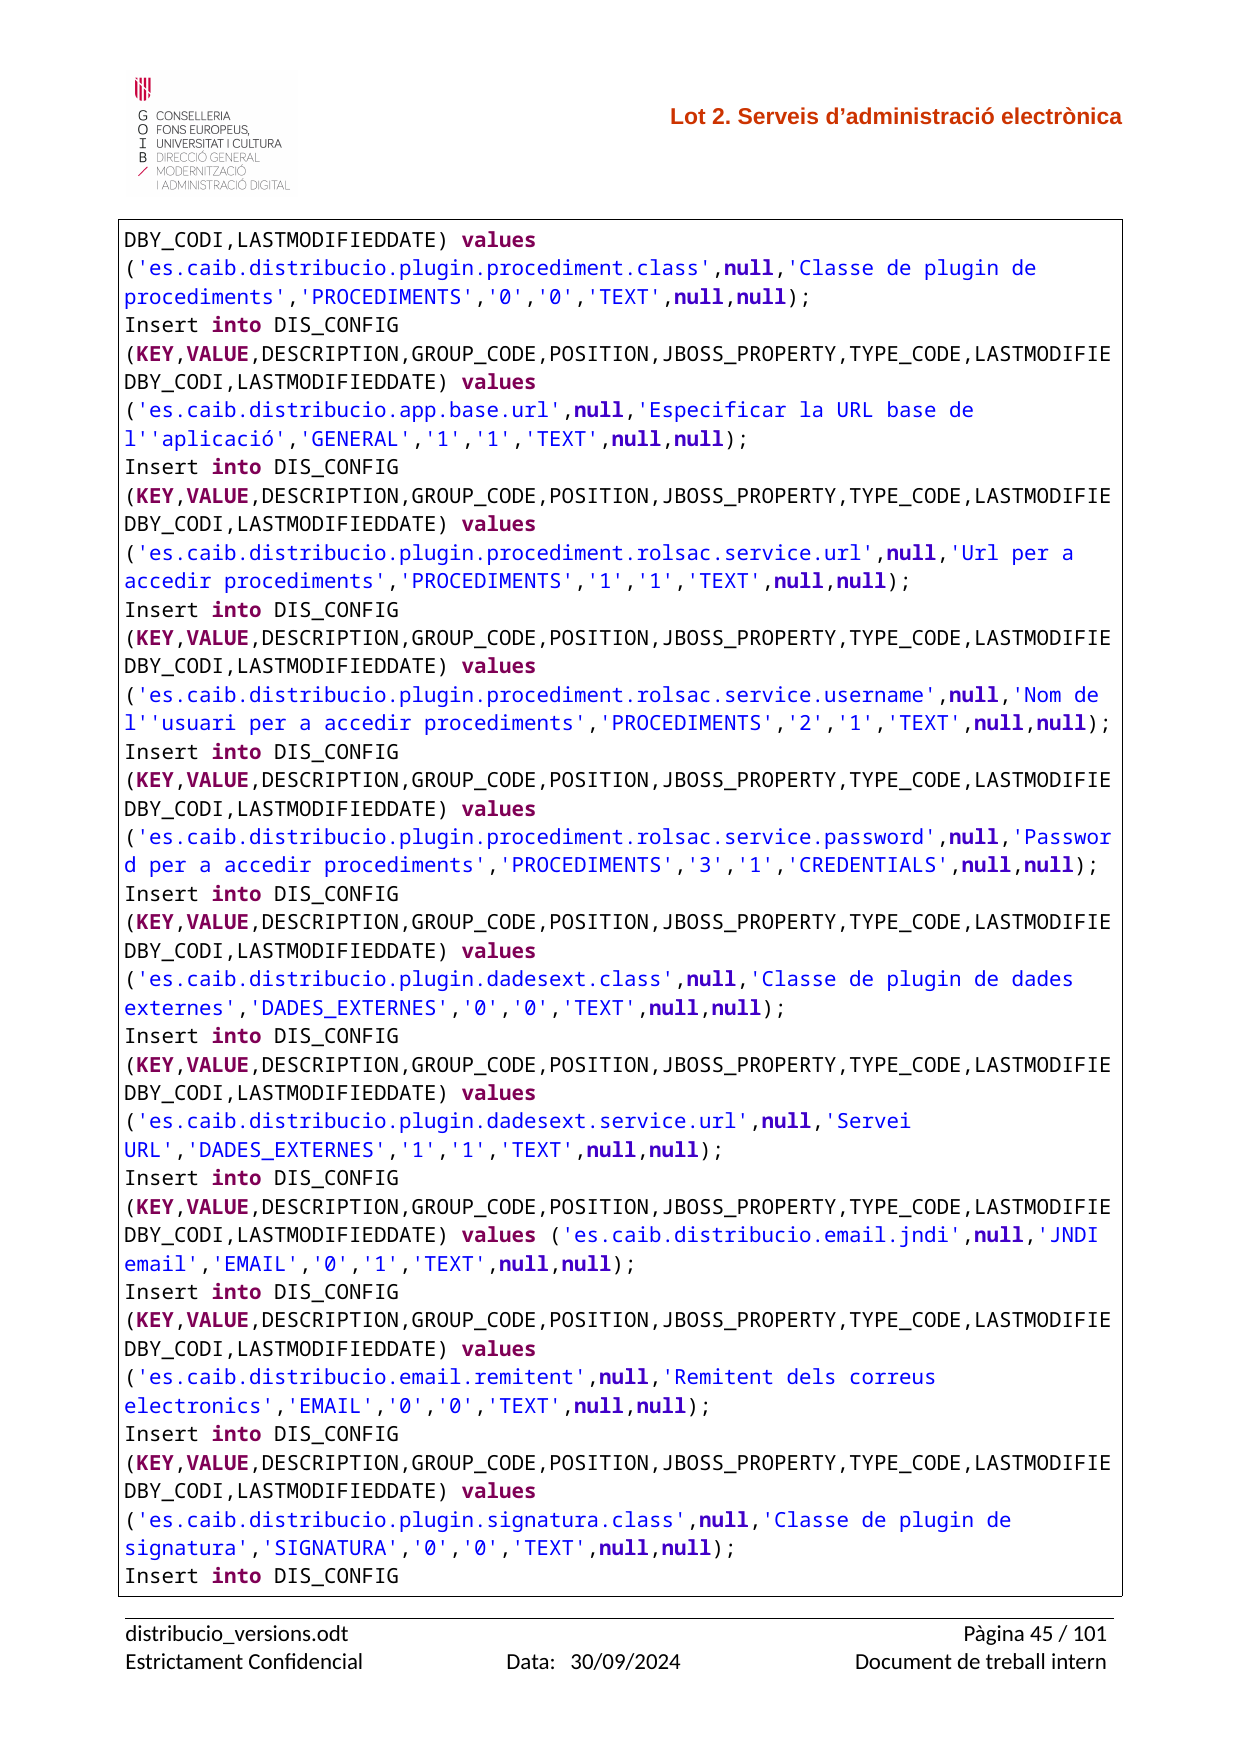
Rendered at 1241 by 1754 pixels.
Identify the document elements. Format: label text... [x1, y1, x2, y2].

picture [126, 70, 299, 197]
table_header DBY_CODI,LASTMODIFIEDDATE) values ('es.caib.distribucio.plugin.procediment.class',null,'Classe de plugin de procediments','PROCEDIMENTS','0','0','TEXT',null,null); Insert into DIS_CONFIG (KEY,VALUE,DESCRIPTION,GROUP_CODE,POSITION,JBOSS_PROPERTY,TYPE_CODE,LASTMODIFIEDBY_CODI,LASTMODIFIEDDATE) values ('es.caib.distribucio.app.base.url',null,'Especificar la URL base de l''aplicació','GENERAL','1','1','TEXT',null,null); Insert into DIS_CONFIG (KEY,VALUE,DESCRIPTION,GROUP_CODE,POSITION,JBOSS_PROPERTY,TYPE_CODE,LASTMODIFIEDBY_CODI,LASTMODIFIEDDATE) values ('es.caib.distribucio.plugin.procediment.rolsac.service.url',null,'Url per a accedir procediments','PROCEDIMENTS','1','1','TEXT',null,null); Insert into DIS_CONFIG (KEY,VALUE,DESCRIPTION,GROUP_CODE,POSITION,JBOSS_PROPERTY,TYPE_CODE,LASTMODIFIEDBY_CODI,LASTMODIFIEDDATE) values ('es.caib.distribucio.plugin.procediment.rolsac.service.username',null,'Nom de l''usuari per a accedir procediments','PROCEDIMENTS','2','1','TEXT',null,null); Insert into DIS_CONFIG (KEY,VALUE,DESCRIPTION,GROUP_CODE,POSITION,JBOSS_PROPERTY,TYPE_CODE,LASTMODIFIEDBY_CODI,LASTMODIFIEDDATE) values ('es.caib.distribucio.plugin.procediment.rolsac.service.password',null,'Password per a accedir procediments','PROCEDIMENTS','3','1','CREDENTIALS',null,null); Insert into DIS_CONFIG (KEY,VALUE,DESCRIPTION,GROUP_CODE,POSITION,JBOSS_PROPERTY,TYPE_CODE,LASTMODIFIEDBY_CODI,LASTMODIFIEDDATE) values ('es.caib.distribucio.plugin.dadesext.class',null,'Classe de plugin de dades externes','DADES_EXTERNES','0','0','TEXT',null,null); Insert into DIS_CONFIG (KEY,VALUE,DESCRIPTION,GROUP_CODE,POSITION,JBOSS_PROPERTY,TYPE_CODE,LASTMODIFIEDBY_CODI,LASTMODIFIEDDATE) values ('es.caib.distribucio.plugin.dadesext.service.url',null,'Servei URL','DADES_EXTERNES','1','1','TEXT',null,null); Insert into DIS_CONFIG (KEY,VALUE,DESCRIPTION,GROUP_CODE,POSITION,JBOSS_PROPERTY,TYPE_CODE,LASTMODIFIEDBY_CODI,LASTMODIFIEDDATE) values ('es.caib.distribucio.email.jndi',null,'JNDI email','EMAIL','0','1','TEXT',null,null); Insert into DIS_CONFIG (KEY,VALUE,DESCRIPTION,GROUP_CODE,POSITION,JBOSS_PROPERTY,TYPE_CODE,LASTMODIFIEDBY_CODI,LASTMODIFIEDDATE) values ('es.caib.distribucio.email.remitent',null,'Remitent dels correus electronics','EMAIL','0','0','TEXT',null,null); Insert into DIS_CONFIG (KEY,VALUE,DESCRIPTION,GROUP_CODE,POSITION,JBOSS_PROPERTY,TYPE_CODE,LASTMODIFIEDBY_CODI,LASTMODIFIEDDATE) values ('es.caib.distribucio.plugin.signatura.class',null,'Classe de plugin de signatura','SIGNATURA','0','0','TEXT',null,null); Insert into DIS_CONFIG [119, 220, 1122, 1596]
